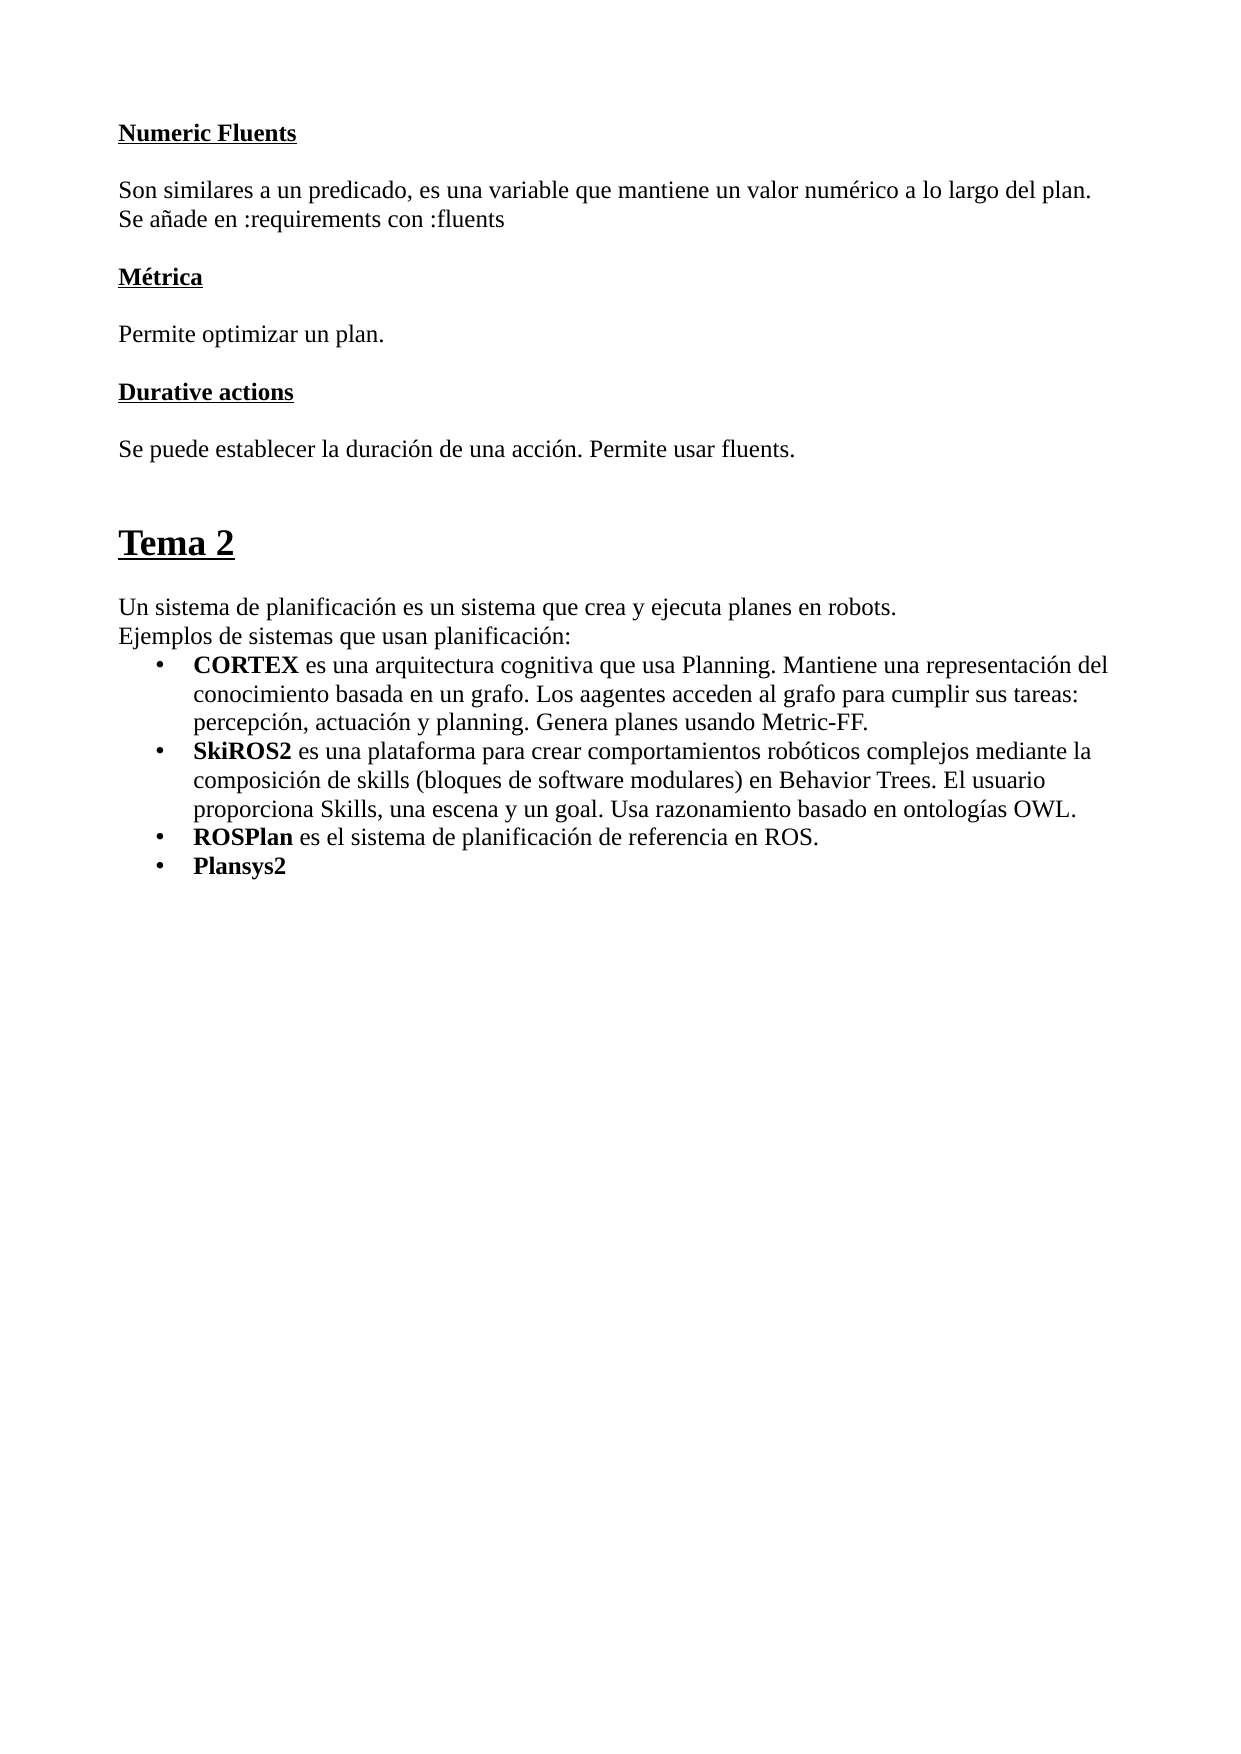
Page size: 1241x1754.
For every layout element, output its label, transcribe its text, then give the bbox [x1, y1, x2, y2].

list CORTEX es una arquitectura cognitiva que usa Planning. Mantiene una representación del conocimiento basada en un grafo. Los aagentes acceden al grafo para cumplir sus tareas: percepción, actuación y planning. Genera planes usando Metric-FF. [156, 650, 1122, 736]
text Numeric Fluents [118, 118, 1122, 147]
text Se puede establecer la duración de una acción. Permite usar fluents. [118, 434, 1122, 463]
text Tema 2 [118, 521, 1122, 564]
list ROSPlan es el sistema de planificación de referencia en ROS. [156, 822, 1122, 851]
text Ejemplos de sistemas que usan planificación: [118, 621, 1122, 650]
text Permite optimizar un plan. [118, 319, 1122, 348]
text Métrica [118, 262, 1122, 291]
text Son similares a un predicado, es una variable que mantiene un valor numérico a lo largo del plan. Se añade en :requirements con :fluents [118, 176, 1122, 233]
list Plansys2 [156, 851, 1122, 880]
text Durative actions [118, 377, 1122, 406]
text Un sistema de planificación es un sistema que crea y ejecuta planes en robots. [118, 592, 1122, 621]
list SkiROS2 es una plataforma para crear comportamientos robóticos complejos mediante la composición de skills (bloques de software modulares) en Behavior Trees. El usuario proporciona Skills, una escena y un goal. Usa razonamiento basado en ontologías OWL. [156, 736, 1122, 822]
